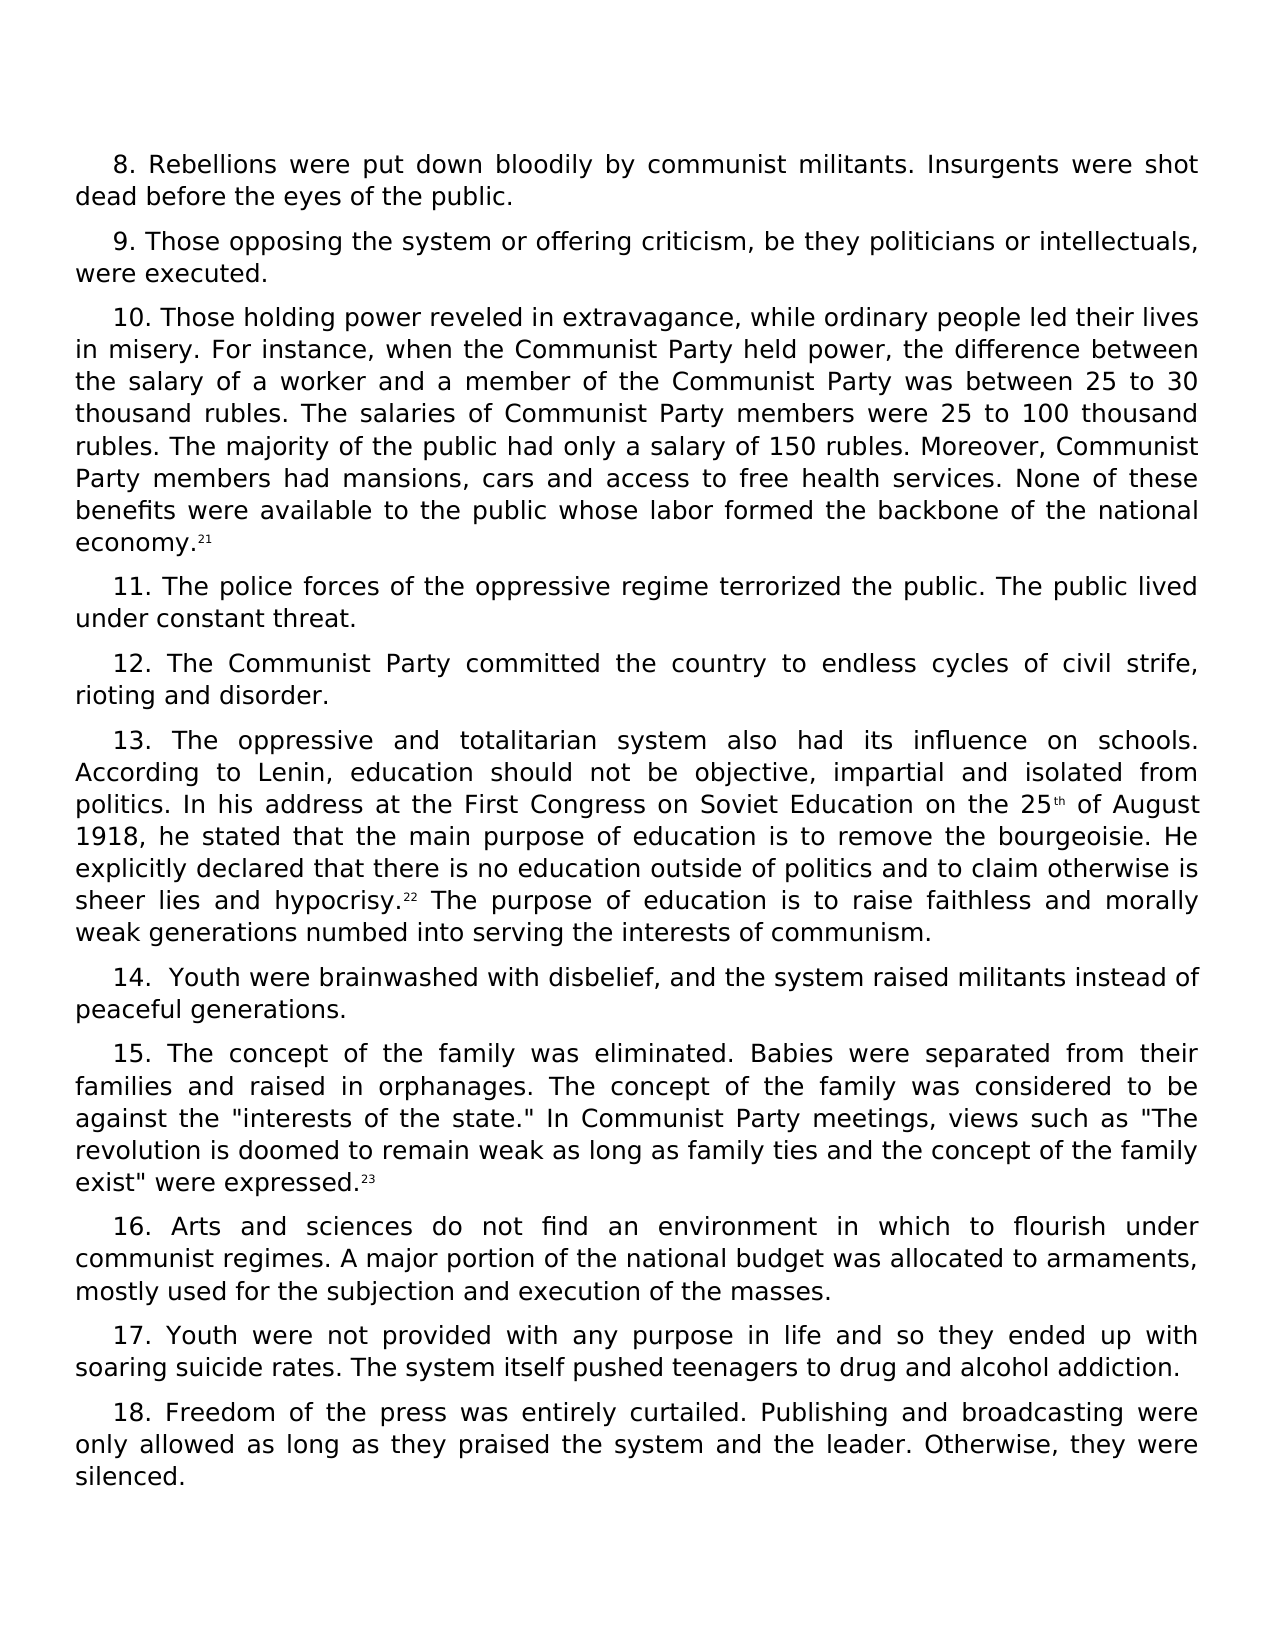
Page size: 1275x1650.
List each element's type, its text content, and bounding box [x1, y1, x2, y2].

text 14. Youth were brainwashed with disbelief, and the system raised militants instead of peaceful generations. [75, 963, 1200, 1024]
text 8. Rebellions were put down bloodily by communist militants. Insurgents were shot dead before the eyes of the public. [75, 150, 1200, 211]
text 12. The Communist Party committed the country to endless cycles of civil strife, rioting and disorder. [75, 649, 1200, 710]
text 9. Those opposing the system or offering criticism, be they politicians or intellectuals, were executed. [75, 227, 1200, 288]
text 15. The concept of the family was eliminated. Babies were separated from their families and raised in orphanages. The concept of the family was considered to be against the "interests of the state." In Communist Party meetings, views such as "The revolution is doomed to remain weak as long as family ties and the concept of the family exist" were expressed.23 [75, 1039, 1200, 1197]
text 13. The oppressive and totalitarian system also had its influence on schools. According to Lenin, education should not be objective, impartial and isolated from politics. In his address at the First Congress on Soviet Education on the 25th of August 1918, he stated that the main purpose of education is to remove the bourgeoisie. He explicitly declared that there is no education outside of politics and to claim otherwise is sheer lies and hypocrisy.22 The purpose of education is to raise faithless and morally weak generations numbed into serving the interests of communism. [75, 726, 1200, 947]
text 16. Arts and sciences do not find an environment in which to flourish under communist regimes. A major portion of the national budget was allocated to armaments, mostly used for the subjection and execution of the masses. [75, 1212, 1200, 1306]
text 10. Those holding power reveled in extravagance, while ordinary people led their lives in misery. For instance, when the Communist Party held power, the difference between the salary of a worker and a member of the Communist Party was between 25 to 30 thousand rubles. The salaries of Communist Party members were 25 to 100 thousand rubles. The majority of the public had only a salary of 150 rubles. Moreover, Communist Party members had mansions, cars and access to free health services. None of these benefits were available to the public whose labor formed the backbone of the national economy.21 [75, 303, 1200, 557]
text 18. Freedom of the press was entirely curtailed. Publishing and broadcasting were only allowed as long as they praised the system and the leader. Otherwise, they were silenced. [75, 1398, 1200, 1491]
text 11. The police forces of the oppressive regime terrorized the public. The public lived under constant threat. [75, 572, 1200, 634]
text 17. Youth were not provided with any purpose in life and so they ended up with soaring suicide rates. The system itself pushed teenagers to drug and alcohol addiction. [75, 1321, 1200, 1382]
